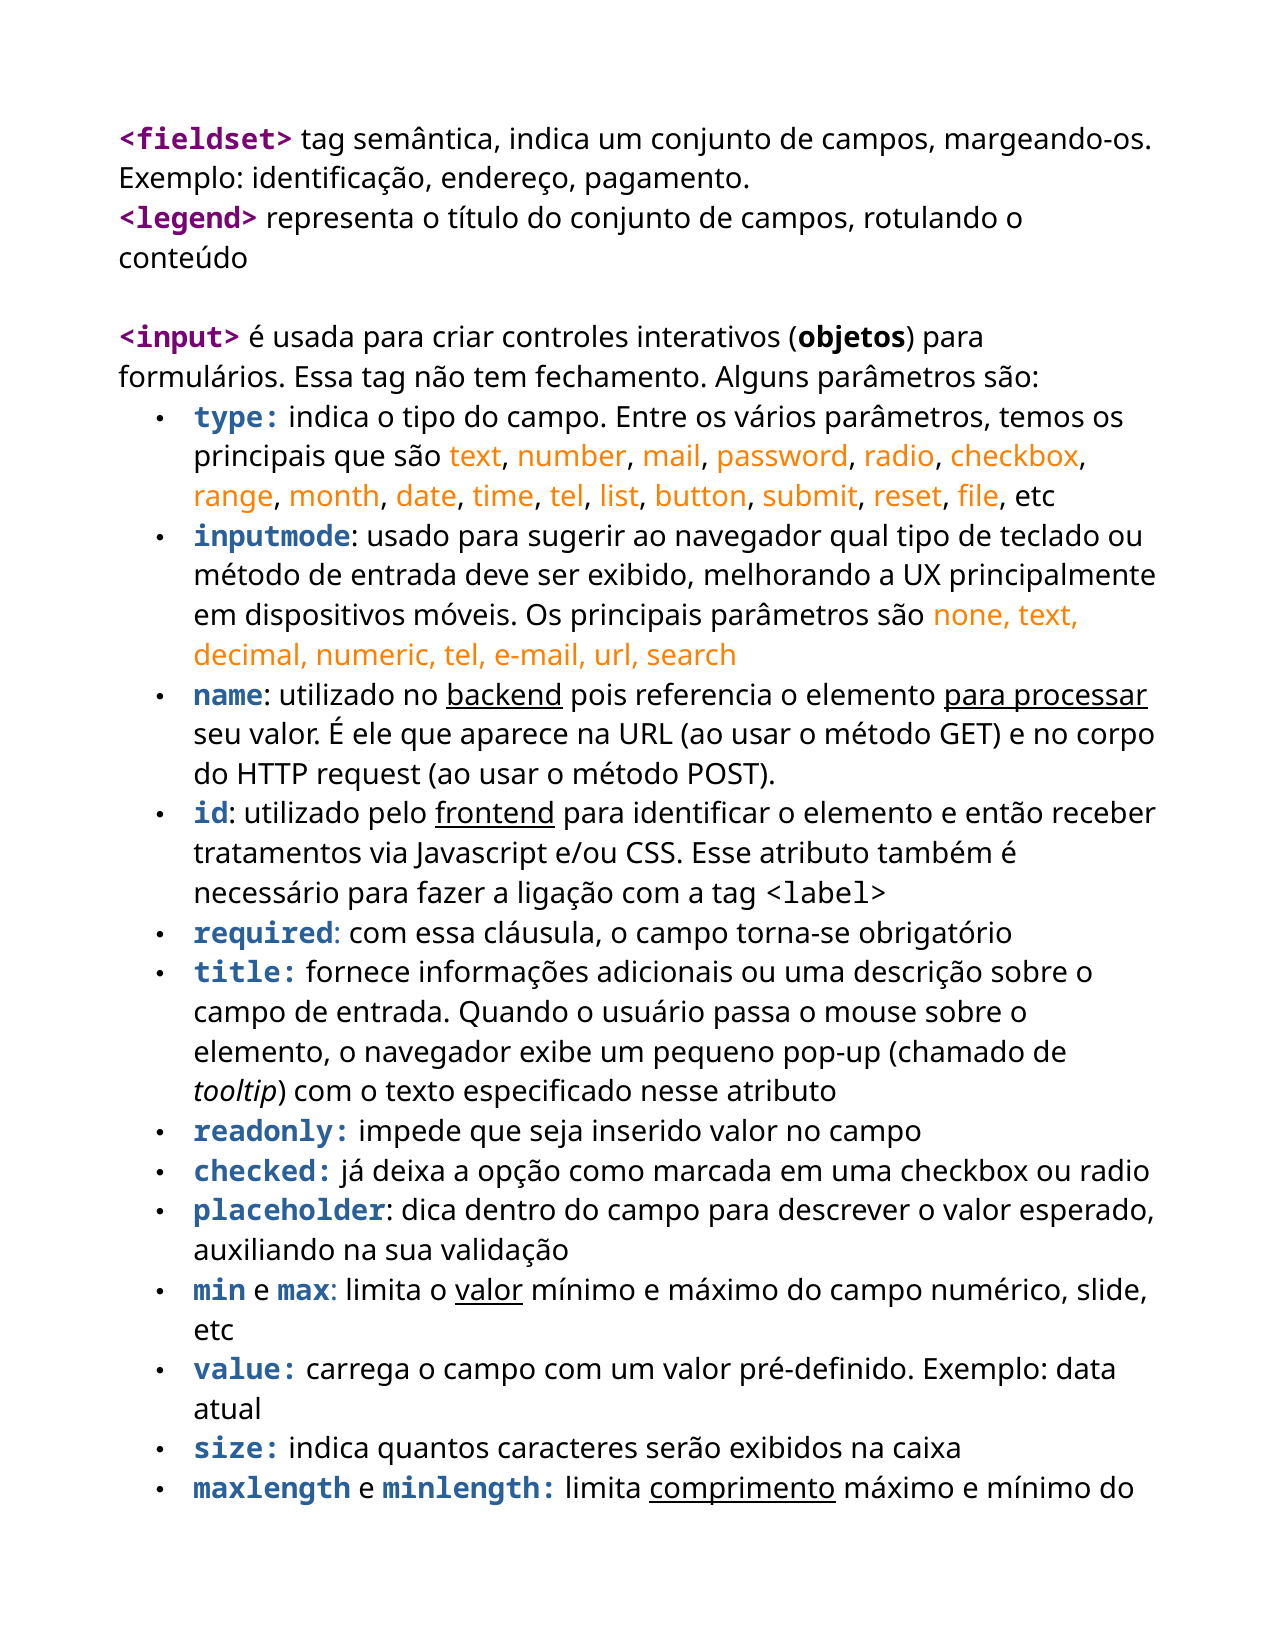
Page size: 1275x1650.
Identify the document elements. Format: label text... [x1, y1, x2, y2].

list inputmode: usado para sugerir ao navegador qual tipo de teclado ou método de entrada deve ser exibido, melhorando a UX principalmente em dispositivos móveis. Os principais parâmetros são none, text, decimal, numeric, tel, e-mail, url, search [156, 515, 1157, 674]
list type: indica o tipo do campo. Entre os vários parâmetros, temos os principais que são text, number, mail, password, radio, checkbox, range, month, date, time, tel, list, button, submit, reset, file, etc [156, 396, 1157, 515]
text <legend> representa o título do conjunto de campos, rotulando o conteúdo <input> é usada para criar controles interativos (objetos) para formulários. Essa tag não tem fechamento. Alguns parâmetros são: [118, 197, 1157, 396]
list value: carrega o campo com um valor pré-definido. Exemplo: data atual [156, 1348, 1157, 1428]
list checked: já deixa a opção como marcada em uma checkbox ou radio [156, 1150, 1157, 1190]
text <fieldset> tag semântica, indica um conjunto de campos, margeando-os. Exemplo: identificação, endereço, pagamento. [118, 118, 1157, 197]
list id: utilizado pelo frontend para identificar o elemento e então receber tratamentos via Javascript e/ou CSS. Esse atributo também é necessário para fazer a ligação com a tag <label> [156, 793, 1157, 912]
list size: indica quantos caracteres serão exibidos na caixa [156, 1428, 1157, 1467]
list min e max: limita o valor mínimo e máximo do campo numérico, slide, etc [156, 1269, 1157, 1348]
list readonly: impede que seja inserido valor no campo [156, 1110, 1157, 1150]
list required: com essa cláusula, o campo torna-se obrigatório [156, 912, 1157, 952]
list title: fornece informações adicionais ou uma descrição sobre o campo de entrada. Quando o usuário passa o mouse sobre o elemento, o navegador exibe um pequeno pop-up (chamado de tooltip) com o texto especificado nesse atributo [156, 952, 1157, 1110]
list name: utilizado no backend pois referencia o elemento para processar seu valor. É ele que aparece na URL (ao usar o método GET) e no corpo do HTTP request (ao usar o método POST). [156, 674, 1157, 793]
list maxlength e minlength: limita comprimento máximo e mínimo do [156, 1467, 1157, 1507]
list placeholder: dica dentro do campo para descrever o valor esperado, auxiliando na sua validação [156, 1190, 1157, 1269]
